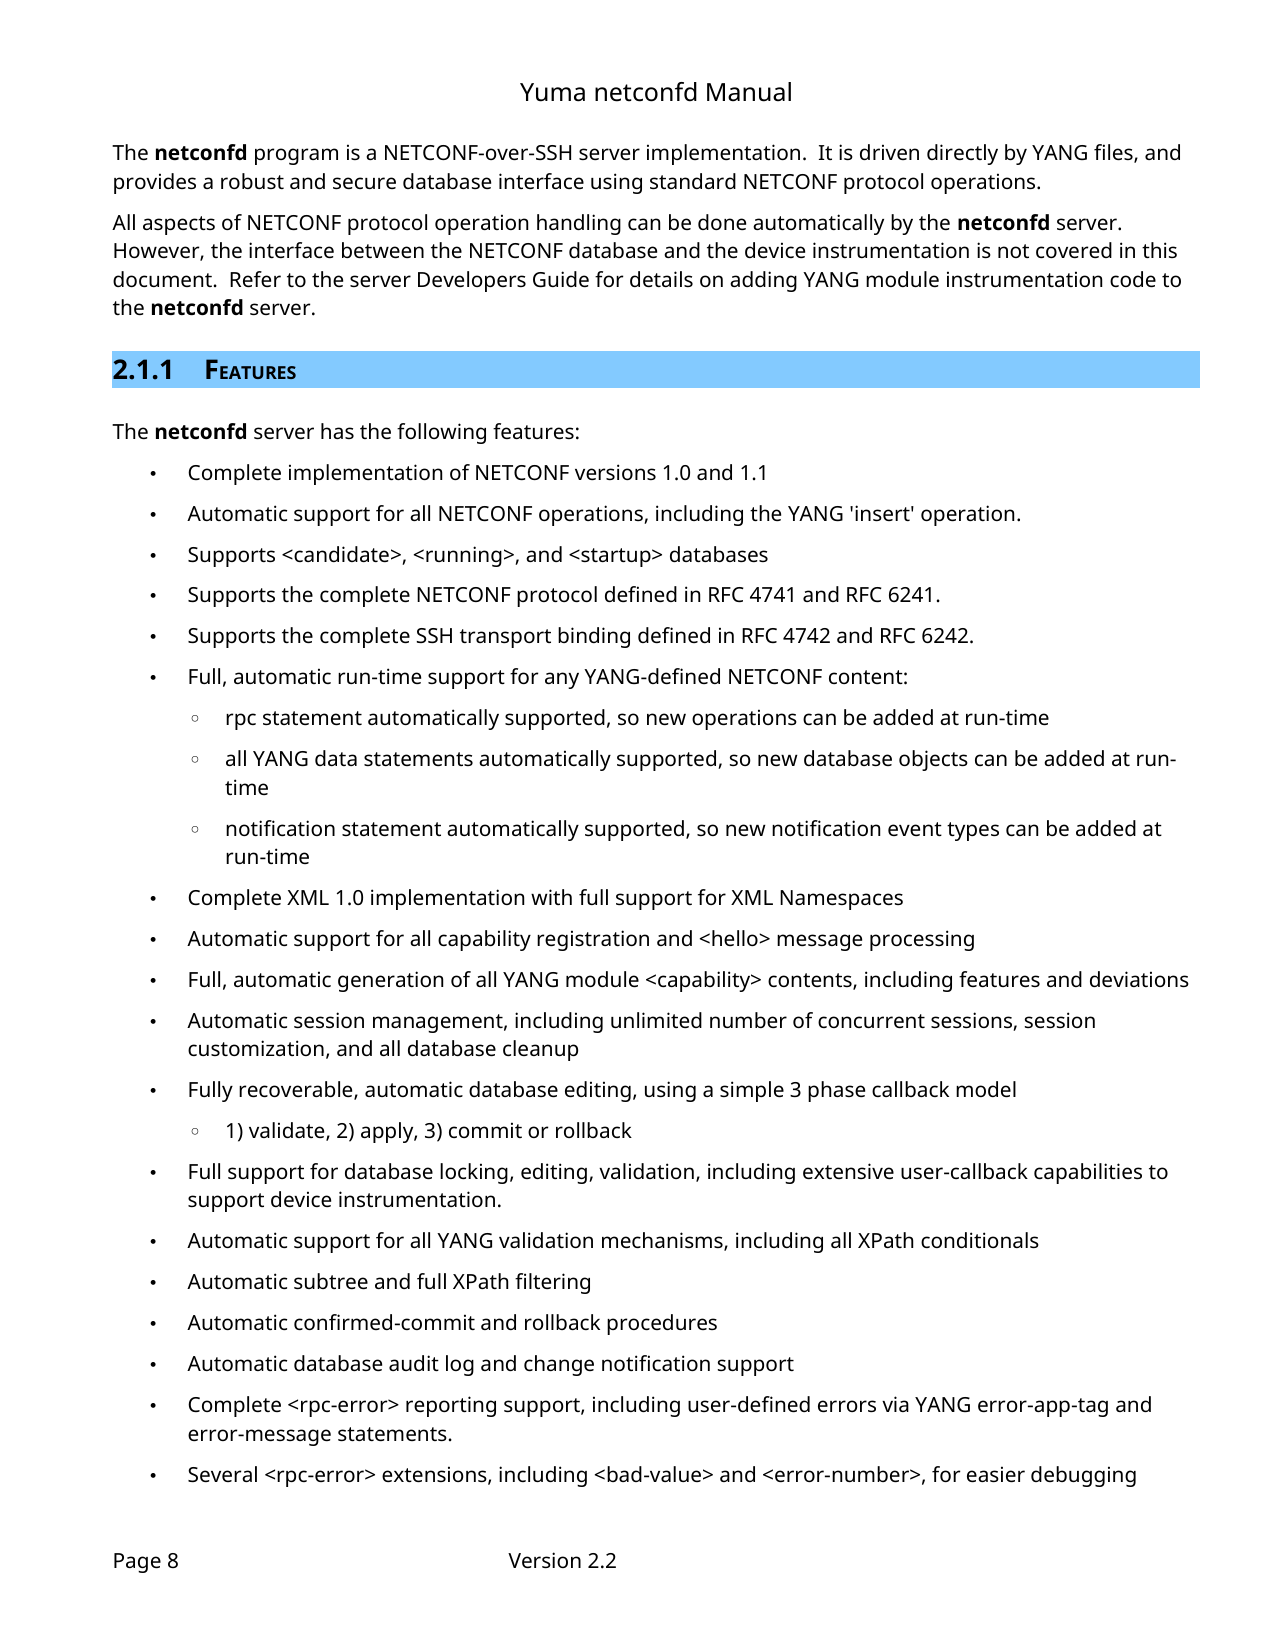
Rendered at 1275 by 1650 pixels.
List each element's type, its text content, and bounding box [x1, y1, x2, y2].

list Full support for database locking, editing, validation, including extensive user-callback capabilities to support device instrumentation. [150, 1157, 1200, 1214]
list Supports <candidate>, <running>, and <startup> databases [150, 540, 1200, 568]
list Complete <rpc-error> reporting support, including user-defined errors via YANG error-app-tag and error-message statements. [150, 1390, 1200, 1447]
list Full, automatic run-time support for any YANG-defined NETCONF content: [150, 662, 1200, 691]
text The netconfd server has the following features: [112, 417, 1200, 445]
list Supports the complete NETCONF protocol defined in RFC 4741 and RFC 6241. [150, 581, 1200, 609]
list 1) validate, 2) apply, 3) commit or rollback [187, 1116, 1200, 1145]
list Full, automatic generation of all YANG module <capability> contents, including features and deviations [150, 965, 1200, 993]
list Automatic confirmed-commit and rollback procedures [150, 1308, 1200, 1337]
list Automatic support for all capability registration and <hello> message processing [150, 924, 1200, 952]
list Supports the complete SSH transport binding defined in RFC 4742 and RFC 6242. [150, 622, 1200, 650]
list Automatic support for all NETCONF operations, including the YANG 'insert' operation. [150, 499, 1200, 527]
list Automatic support for all YANG validation mechanisms, including all XPath conditionals [150, 1227, 1200, 1255]
list Automatic session management, including unlimited number of concurrent sessions, session customization, and all database cleanup [150, 1006, 1200, 1063]
list Automatic database audit log and change notification support [150, 1349, 1200, 1378]
list all YANG data statements automatically supported, so new database objects can be added at run-time [187, 744, 1200, 801]
text The netconfd program is a NETCONF-over-SSH server implementation. It is driven directly by YANG files, and provides a robust and secure database interface using standard NETCONF protocol operations. [112, 138, 1200, 195]
subtitle Features [112, 351, 1200, 388]
text All aspects of NETCONF protocol operation handling can be done automatically by the netconfd server. However, the interface between the NETCONF database and the device instrumentation is not covered in this document. Refer to the server Developers Guide for details on adding YANG module instrumentation code to the netconfd server. [112, 208, 1200, 322]
list notification statement automatically supported, so new notification event types can be added at run-time [187, 814, 1200, 871]
list Automatic subtree and full XPath filtering [150, 1267, 1200, 1296]
list Complete implementation of NETCONF versions 1.0 and 1.1 [150, 458, 1200, 486]
list Fully recoverable, automatic database editing, using a simple 3 phase callback model [150, 1075, 1200, 1104]
list Several <rpc-error> extensions, including <bad-value> and <error-number>, for easier debugging [150, 1460, 1200, 1488]
list Complete XML 1.0 implementation with full support for XML Namespaces [150, 883, 1200, 912]
list rpc statement automatically supported, so new operations can be added at run-time [187, 703, 1200, 732]
